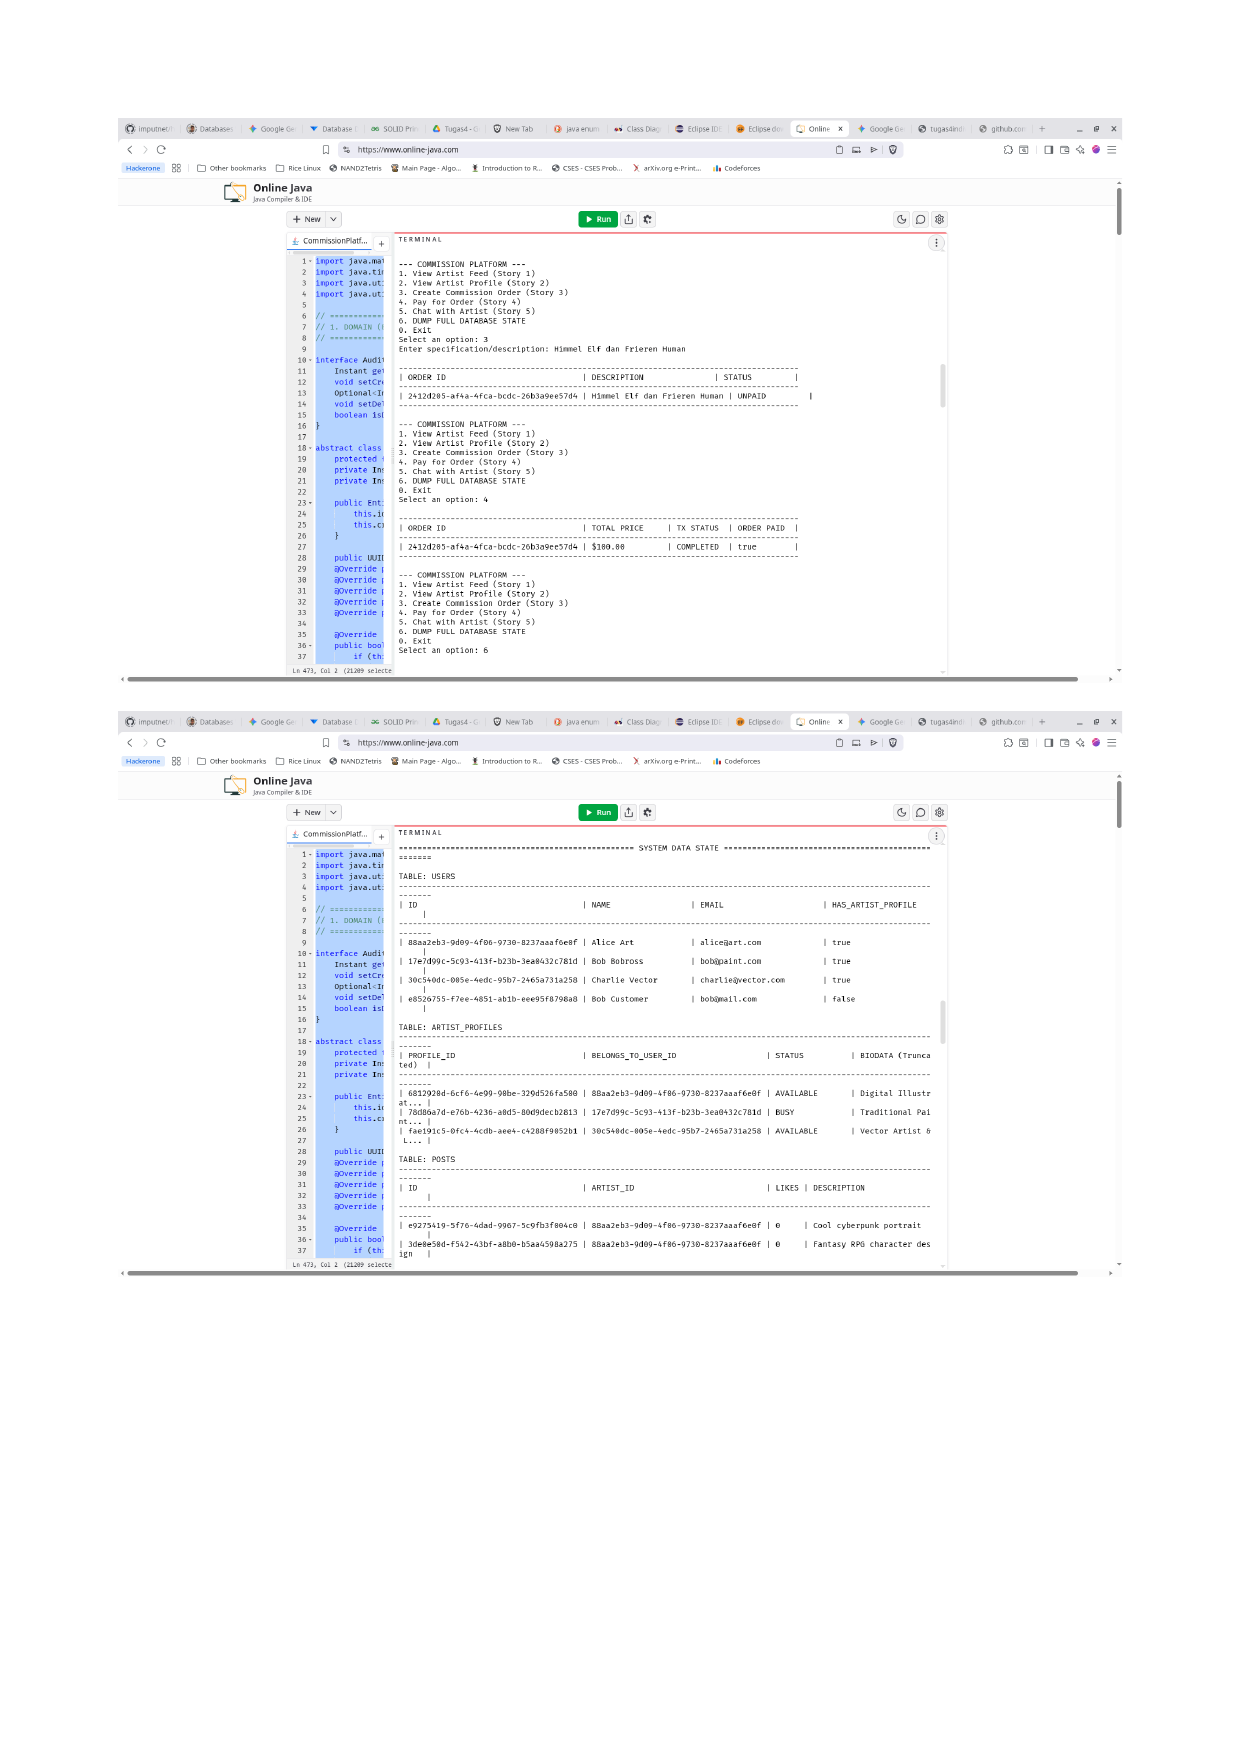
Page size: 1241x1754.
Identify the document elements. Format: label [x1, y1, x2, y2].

picture [118, 118, 1123, 683]
picture [118, 711, 1123, 1277]
